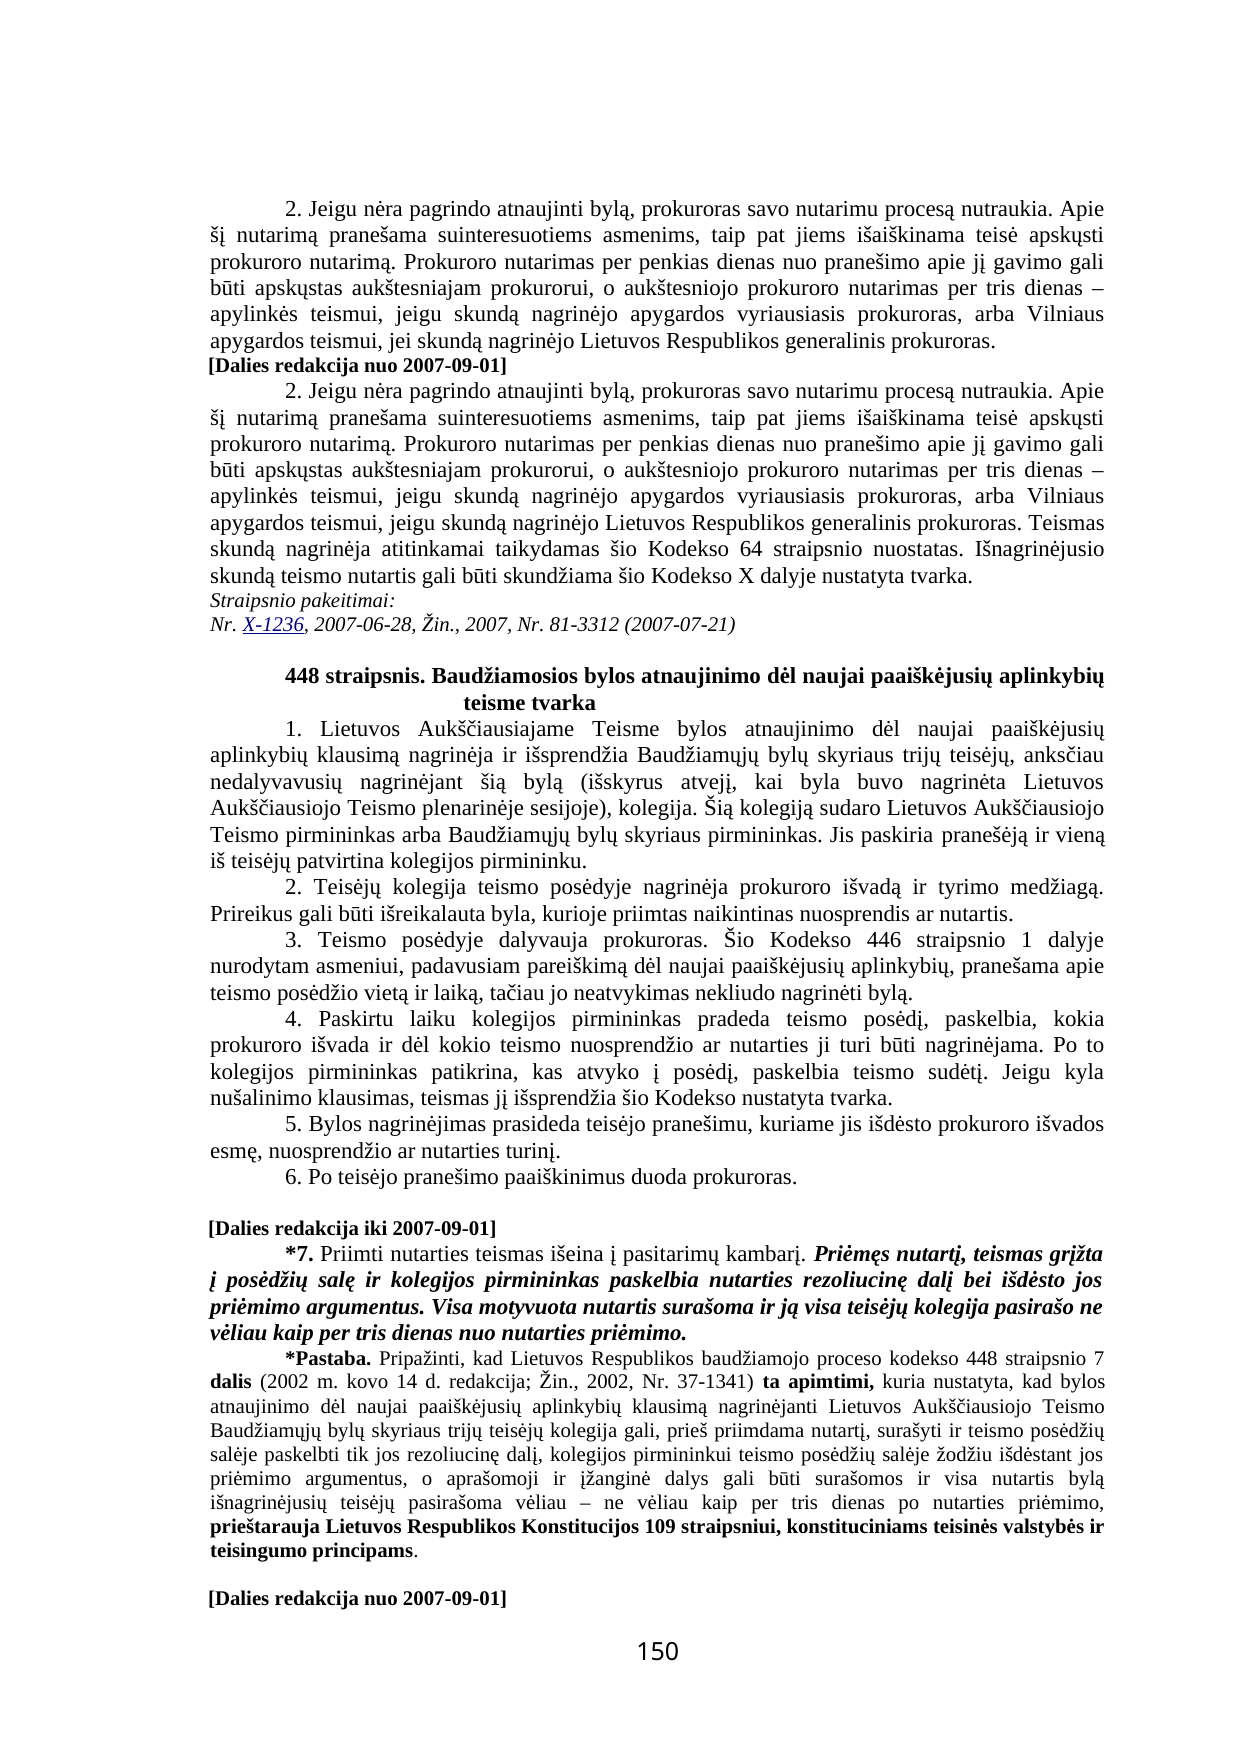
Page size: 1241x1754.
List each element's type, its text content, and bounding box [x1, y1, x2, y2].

text [Dalies redakcija iki 2007-09-01] [208, 1216, 1106, 1240]
text 448 straipsnis. Baudžiamosios bylos atnaujinimo dėl naujai paaiškėjusių aplinkybių teisme tvarka [285, 662, 1106, 715]
text *7. Priimti nutarties teismas išeina į pasitarimų kambarį. Priėmęs nutartį, teismas grįžta į posėdžių salę ir kolegijos pirmininkas paskelbia nutarties rezoliucinę dalį bei išdėsto jos priėmimo argumentus. Visa motyvuota nutartis surašoma ir ją visa teisėjų kolegija pasirašo ne vėliau kaip per tris dienas nuo nutarties priėmimo. [210, 1240, 1106, 1345]
text 6. Po teisėjo pranešimo paaiškinimus duoda prokuroras. [210, 1163, 1106, 1189]
text [Dalies redakcija nuo 2007-09-01] [208, 1586, 1106, 1610]
text 4. Paskirtu laiku kolegijos pirmininkas pradeda teismo posėdį, paskelbia, kokia prokuroro išvada ir dėl kokio teismo nuosprendžio ar nutarties ji turi būti nagrinėjama. Po to kolegijos pirmininkas patikrina, kas atvyko į posėdį, paskelbia teismo sudėtį. Jeigu kyla nušalinimo klausimas, teismas jį išsprendžia šio Kodekso nustatyta tvarka. [210, 1005, 1106, 1111]
text 2. Jeigu nėra pagrindo atnaujinti bylą, prokuroras savo nutarimu procesą nutraukia. Apie šį nutarimą pranešama suinteresuotiems asmenims, taip pat jiems išaiškinama teisė apskųsti prokuroro nutarimą. Prokuroro nutarimas per penkias dienas nuo pranešimo apie jį gavimo gali būti apskųstas aukštesniajam prokurorui, o aukštesniojo prokuroro nutarimas per tris dienas – apylinkės teismui, jeigu skundą nagrinėjo apygardos vyriausiasis prokuroras, arba Vilniaus apygardos teismui, jei skundą nagrinėjo Lietuvos Respublikos generalinis prokuroras. [210, 195, 1106, 353]
text Straipsnio pakeitimai: [210, 588, 1106, 612]
text Nr. X-1236, 2007-06-28, Žin., 2007, Nr. 81-3312 (2007-07-21) [210, 612, 1106, 636]
text [Dalies redakcija nuo 2007-09-01] [208, 353, 1106, 377]
text 2. Jeigu nėra pagrindo atnaujinti bylą, prokuroras savo nutarimu procesą nutraukia. Apie šį nutarimą pranešama suinteresuotiems asmenims, taip pat jiems išaiškinama teisė apskųsti prokuroro nutarimą. Prokuroro nutarimas per penkias dienas nuo pranešimo apie jį gavimo gali būti apskųstas aukštesniajam prokurorui, o aukštesniojo prokuroro nutarimas per tris dienas – apylinkės teismui, jeigu skundą nagrinėjo apygardos vyriausiasis prokuroras, arba Vilniaus apygardos teismui, jeigu skundą nagrinėjo Lietuvos Respublikos generalinis prokuroras. Teismas skundą nagrinėja atitinkamai taikydamas šio Kodekso 64 straipsnio nuostatas. Išnagrinėjusio skundą teismo nutartis gali būti skundžiama šio Kodekso X dalyje nustatyta tvarka. [210, 377, 1106, 588]
text 5. Bylos nagrinėjimas prasideda teisėjo pranešimu, kuriame jis išdėsto prokuroro išvados esmę, nuosprendžio ar nutarties turinį. [210, 1111, 1106, 1163]
text 3. Teismo posėdyje dalyvauja prokuroras. Šio Kodekso 446 straipsnio 1 dalyje nurodytam asmeniui, padavusiam pareiškimą dėl naujai paaiškėjusių aplinkybių, pranešama apie teismo posėdžio vietą ir laiką, tačiau jo neatvykimas nekliudo nagrinėti bylą. [210, 926, 1106, 1005]
text 2. Teisėjų kolegija teismo posėdyje nagrinėja prokuroro išvadą ir tyrimo medžiagą. Prireikus gali būti išreikalauta byla, kurioje priimtas naikintinas nuosprendis ar nutartis. [210, 873, 1106, 926]
text *Pastaba. Pripažinti, kad Lietuvos Respublikos baudžiamojo proceso kodekso 448 straipsnio 7 dalis (2002 m. kovo 14 d. redakcija; Žin., 2002, Nr. 37-1341) ta apimtimi, kuria nustatyta, kad bylos atnaujinimo dėl naujai paaiškėjusių aplinkybių klausimą nagrinėjanti Lietuvos Aukščiausiojo Teismo Baudžiamųjų bylų skyriaus trijų teisėjų kolegija gali, prieš priimdama nutartį, surašyti ir teismo posėdžių salėje paskelbti tik jos rezoliucinę dalį, kolegijos pirmininkui teismo posėdžių salėje žodžiu išdėstant jos priėmimo argumentus, o aprašomoji ir įžanginė dalys gali būti surašomos ir visa nutartis bylą išnagrinėjusių teisėjų pasirašoma vėliau – ne vėliau kaip per tris dienas po nutarties priėmimo, prieštarauja Lietuvos Respublikos Konstitucijos 109 straipsniui, konstituciniams teisinės valstybės ir teisingumo principams. [210, 1345, 1106, 1562]
text 1. Lietuvos Aukščiausiajame Teisme bylos atnaujinimo dėl naujai paaiškėjusių aplinkybių klausimą nagrinėja ir išsprendžia Baudžiamųjų bylų skyriaus trijų teisėjų, anksčiau nedalyvavusių nagrinėjant šią bylą (išskyrus atvejį, kai byla buvo nagrinėta Lietuvos Aukščiausiojo Teismo plenarinėje sesijoje), kolegija. Šią kolegiją sudaro Lietuvos Aukščiausiojo Teismo pirmininkas arba Baudžiamųjų bylų skyriaus pirmininkas. Jis paskiria pranešėją ir vieną iš teisėjų patvirtina kolegijos pirmininku. [210, 715, 1106, 873]
